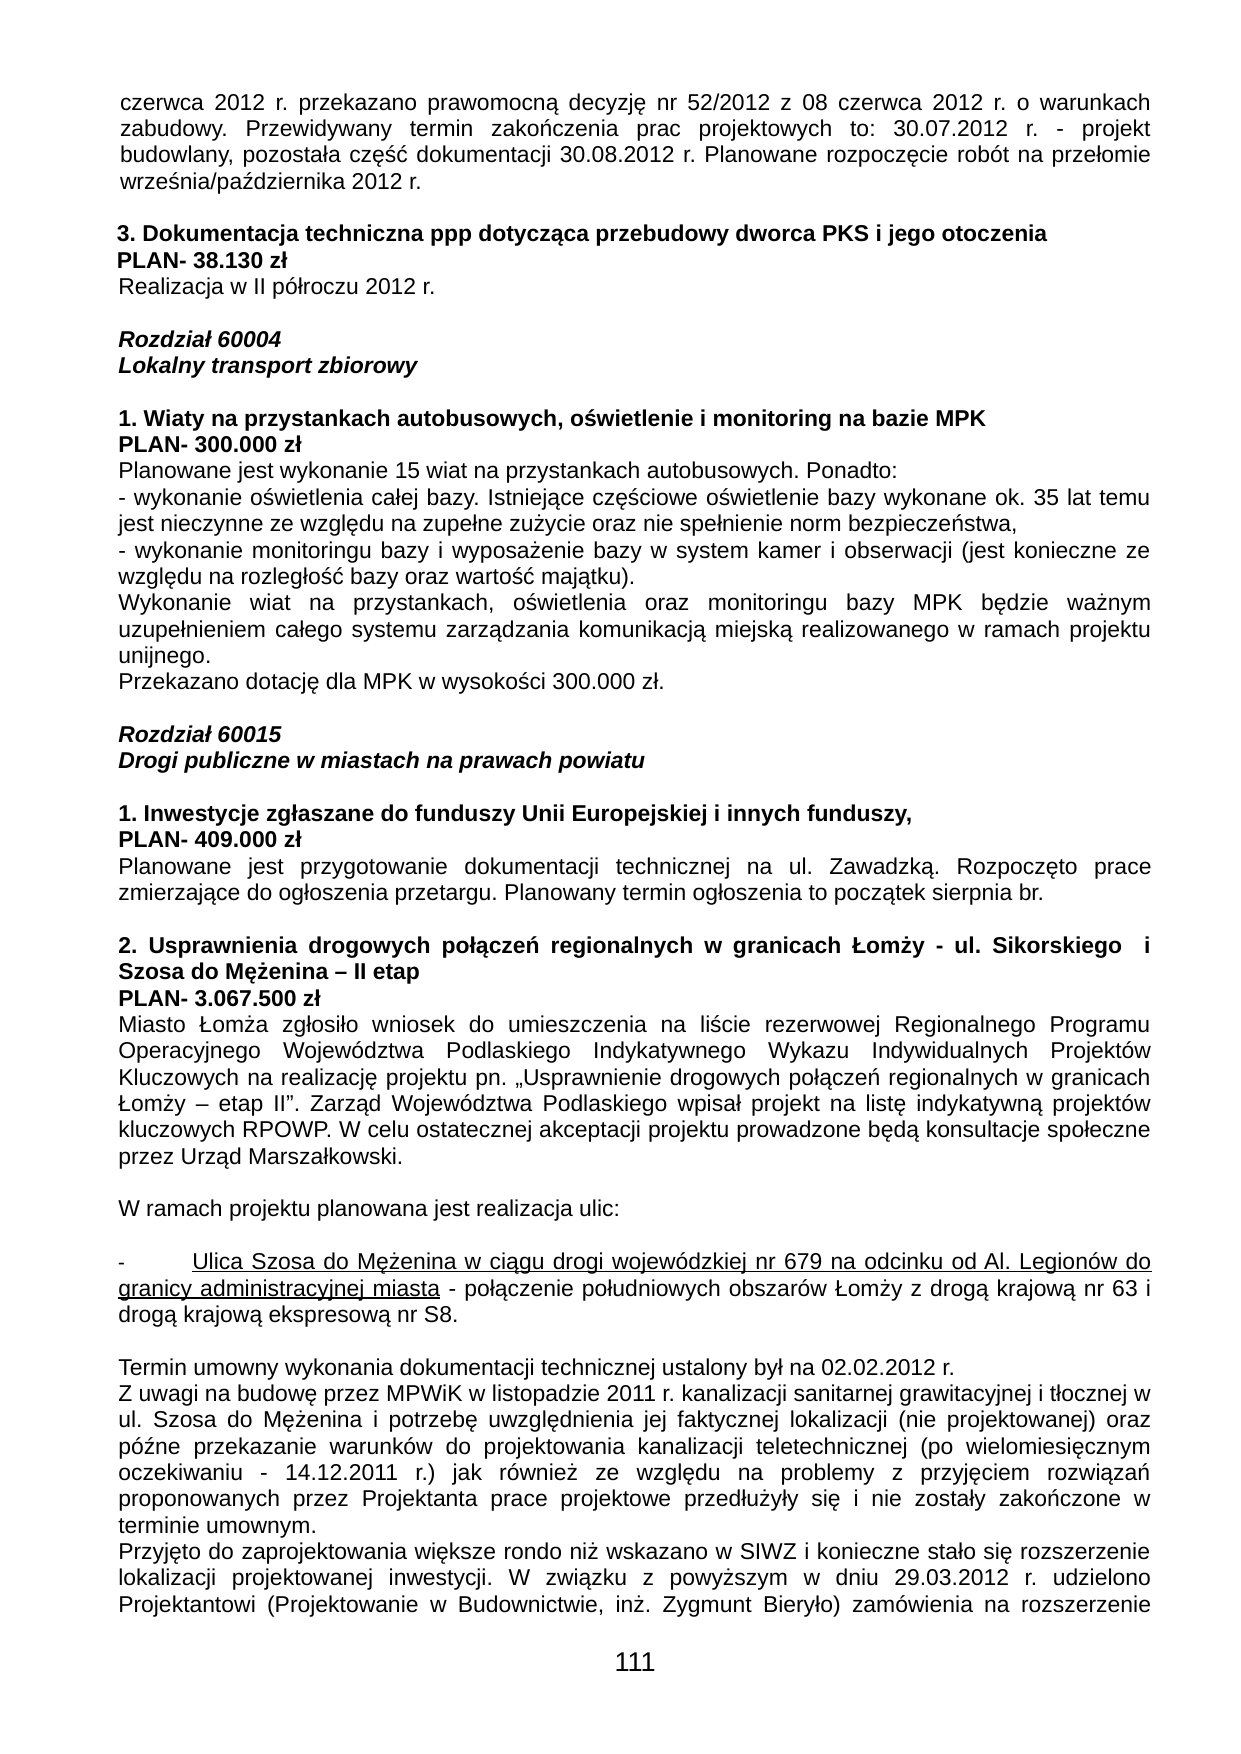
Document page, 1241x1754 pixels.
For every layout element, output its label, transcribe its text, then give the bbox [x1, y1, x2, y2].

text Planowane jest przygotowanie dokumentacji technicznej na ul. Zawadzką. Rozpoczęto prace zmierzające do ogłoszenia przetargu. Planowany termin ogłoszenia to początek sierpnia br. [118, 853, 1152, 906]
text Rozdział 60015 [118, 721, 1152, 747]
text Termin umowny wykonania dokumentacji technicznej ustalony był na 02.02.2012 r. [118, 1353, 1152, 1380]
text Planowane jest wykonanie 15 wiat na przystankach autobusowych. Ponadto: [118, 457, 1152, 484]
text PLAN- 300.000 zł [118, 431, 1152, 457]
list Ulica Szosa do Mężenina w ciągu drogi wojewódzkiej nr 679 na odcinku od Al. Legionów do granicy administracyjnej miasta - połączenie południowych obszarów Łomży z drogą krajową nr 63 i drogą krajową ekspresową nr S8. [118, 1248, 1152, 1327]
text 1. Inwestycje zgłaszane do funduszy Unii Europejskiej i innych funduszy, [118, 800, 1152, 826]
text 1. Wiaty na przystankach autobusowych, oświetlenie i monitoring na bazie MPK [118, 405, 1152, 431]
text W ramach projektu planowana jest realizacja ulic: [118, 1195, 1152, 1222]
text czerwca 2012 r. przekazano prawomocną decyzję nr 52/2012 z 08 czerwca 2012 r. o warunkach zabudowy. Przewidywany termin zakończenia prac projektowych to: 30.07.2012 r. - projekt budowlany, pozostała część dokumentacji 30.08.2012 r. Planowane rozpoczęcie robót na przełomie września/października 2012 r. [120, 88, 1152, 194]
text Drogi publiczne w miastach na prawach powiatu [118, 747, 1152, 774]
text Miasto Łomża zgłosiło wniosek do umieszczenia na liście rezerwowej Regionalnego Programu Operacyjnego Województwa Podlaskiego Indykatywnego Wykazu Indywidualnych Projektów Kluczowych na realizację projektu pn. „Usprawnienie drogowych połączeń regionalnych w granicach Łomży – etap II”. Zarząd Województwa Podlaskiego wpisał projekt na listę indykatywną projektów kluczowych RPOWP. W celu ostatecznej akceptacji projektu prowadzone będą konsultacje społeczne przez Urząd Marszałkowski. [118, 1011, 1152, 1169]
text - wykonanie oświetlenia całej bazy. Istniejące częściowe oświetlenie bazy wykonane ok. 35 lat temu jest nieczynne ze względu na zupełne zużycie oraz nie spełnienie norm bezpieczeństwa, [118, 484, 1152, 537]
text Z uwagi na budowę przez MPWiK w listopadzie 2011 r. kanalizacji sanitarnej grawitacyjnej i tłocznej w ul. Szosa do Mężenina i potrzebę uwzględnienia jej faktycznej lokalizacji (nie projektowanej) oraz późne przekazanie warunków do projektowania kanalizacji teletechnicznej (po wielomiesięcznym oczekiwaniu - 14.12.2011 r.) jak również ze względu na problemy z przyjęciem rozwiązań proponowanych przez Projektanta prace projektowe przedłużyły się i nie zostały zakończone w terminie umownym. [118, 1380, 1152, 1538]
text Przyjęto do zaprojektowania większe rondo niż wskazano w SIWZ i konieczne stało się rozszerzenie lokalizacji projektowanej inwestycji. W związku z powyższym w dniu 29.03.2012 r. udzielono Projektantowi (Projektowanie w Budownictwie, inż. Zygmunt Bieryło) zamówienia na rozszerzenie [118, 1538, 1152, 1617]
text - wykonanie monitoringu bazy i wyposażenie bazy w system kamer i obserwacji (jest konieczne ze względu na rozległość bazy oraz wartość majątku). [118, 537, 1152, 589]
text Lokalny transport zbiorowy [118, 352, 1152, 378]
text PLAN- 3.067.500 zł [118, 984, 1152, 1011]
text Rozdział 60004 [118, 326, 1152, 352]
text PLAN- 38.130 zł [117, 247, 1152, 273]
text PLAN- 409.000 zł [118, 826, 1152, 853]
text Przekazano dotację dla MPK w wysokości 300.000 zł. [118, 668, 1152, 695]
text Wykonanie wiat na przystankach, oświetlenia oraz monitoringu bazy MPK będzie ważnym uzupełnieniem całego systemu zarządzania komunikacją miejską realizowanego w ramach projektu unijnego. [118, 589, 1152, 668]
text 3. Dokumentacja techniczna ppp dotycząca przebudowy dworca PKS i jego otoczenia [117, 220, 1152, 247]
text Realizacja w II półroczu 2012 r. [118, 273, 1152, 299]
text 2. Usprawnienia drogowych połączeń regionalnych w granicach Łomży - ul. Sikorskiego i Szosa do Mężenina – II etap [118, 932, 1152, 984]
